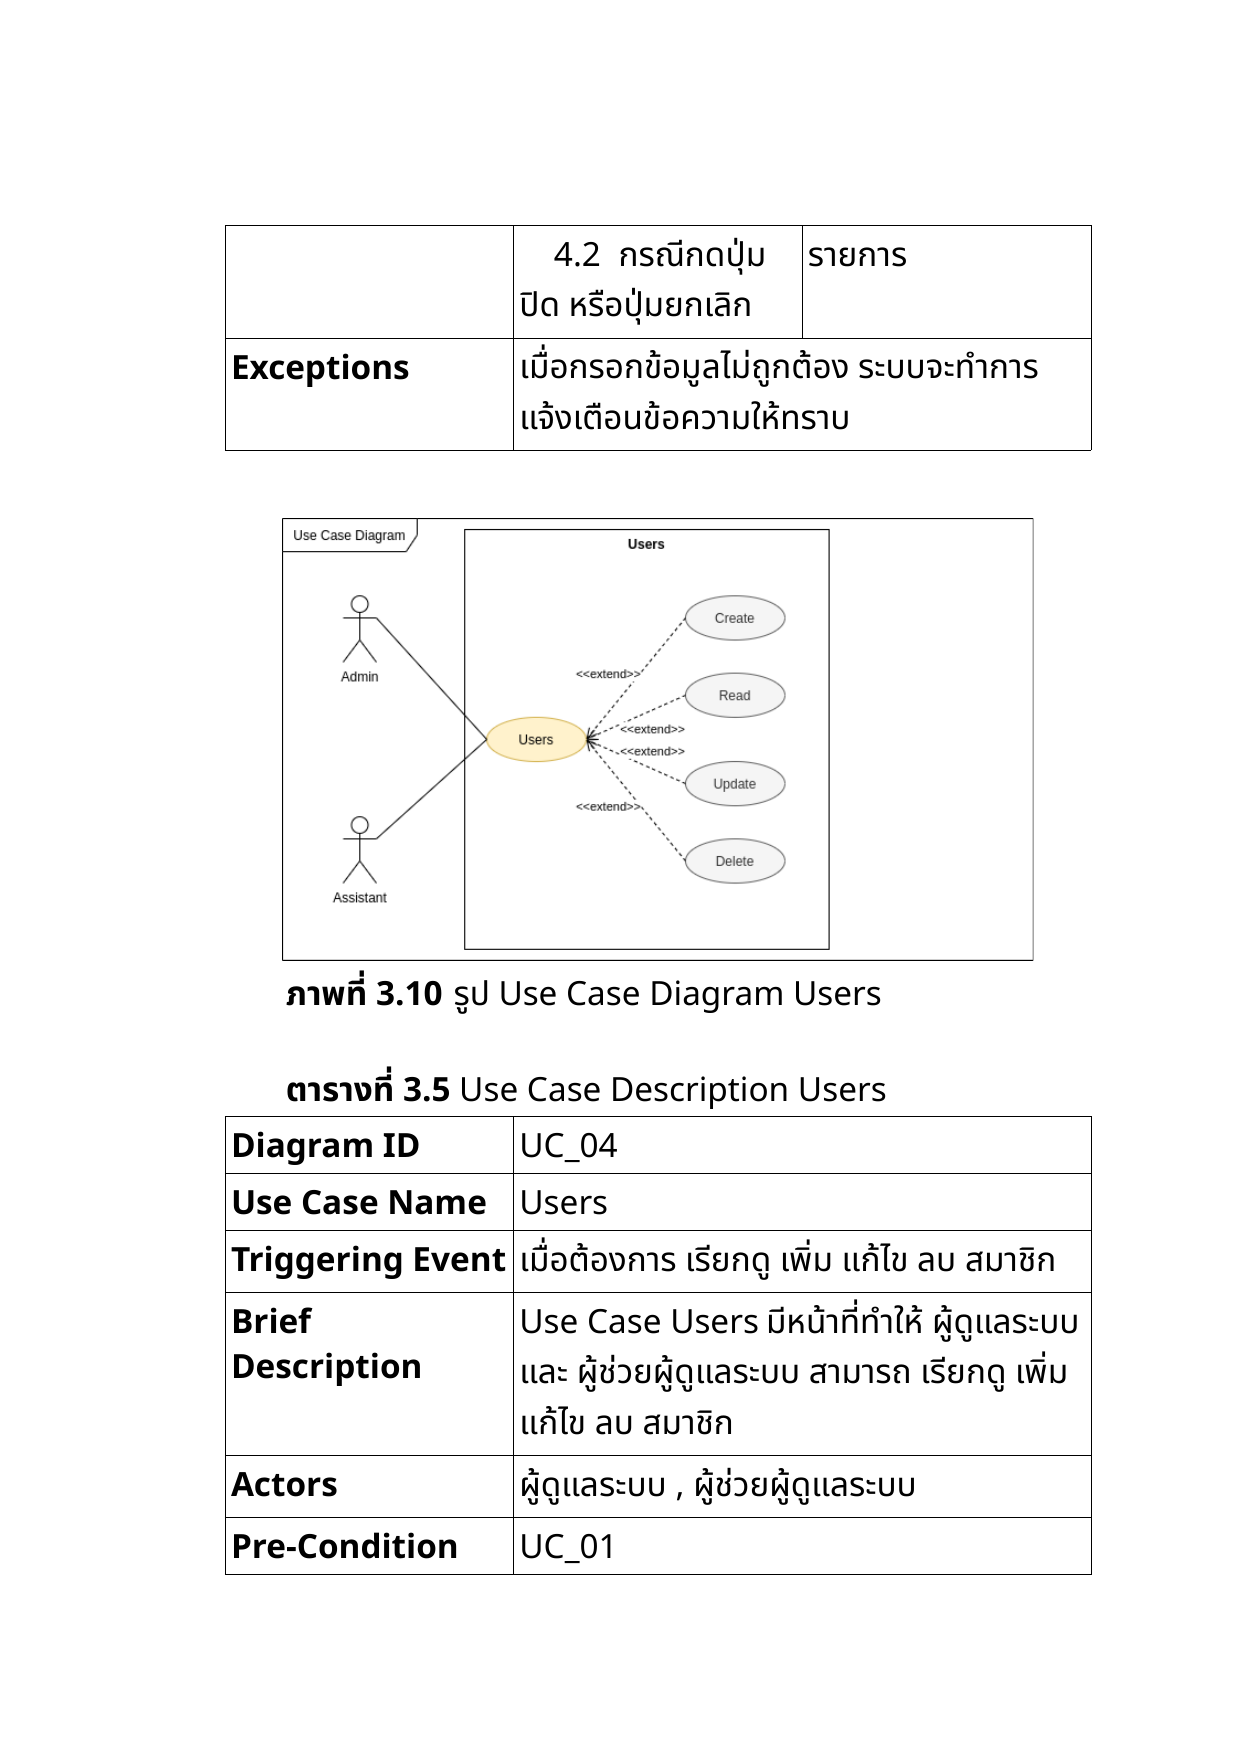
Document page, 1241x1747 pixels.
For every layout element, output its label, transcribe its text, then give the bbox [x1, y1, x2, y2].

table_header Diagram ID [226, 1117, 513, 1173]
table_cell 4.2 กรณีกดปุ่มปิด หรือปุ่มยกเลิก [514, 226, 802, 338]
table_header UC_04 [514, 1117, 1091, 1173]
table_cell Users [514, 1174, 1091, 1230]
table_cell รายการ [803, 226, 1091, 338]
table_cell Actors [226, 1456, 513, 1517]
table_cell Brief Description [226, 1293, 513, 1455]
table_cell Use Case Usersมีหน้าที่ทำให้ ผู้ดูแลระบบ และ ผู้ช่วยผู้ดูแลระบบ สามารถ เรียกดู เพิ่ม แก้ไข ลบ สมาชิก [514, 1293, 1091, 1455]
table_cell UC_01 [514, 1518, 1091, 1574]
table_cell Use Case Name [226, 1174, 513, 1230]
text ภาพที่ 3.10 รูป Use Case Diagram Users [225, 961, 1091, 1020]
table_cell เมื่อกรอกข้อมูลไม่ถูกต้อง ระบบจะทำการแจ้งเตือนข้อความให้ทราบ [514, 339, 1091, 450]
table_cell Exceptions [226, 339, 513, 450]
table_cell Pre-Condition [226, 1518, 513, 1574]
table_cell Triggering Event [226, 1231, 513, 1292]
table_cell ผู้ดูแลระบบ , ผู้ช่วยผู้ดูแลระบบ [514, 1456, 1091, 1517]
table_cell [226, 226, 513, 338]
text ตารางที่ 3.5 Use Case Description Users [225, 1066, 1091, 1116]
table_cell เมื่อต้องการ เรียกดู เพิ่ม แก้ไข ลบ สมาชิก [514, 1231, 1091, 1292]
picture [282, 518, 1034, 961]
